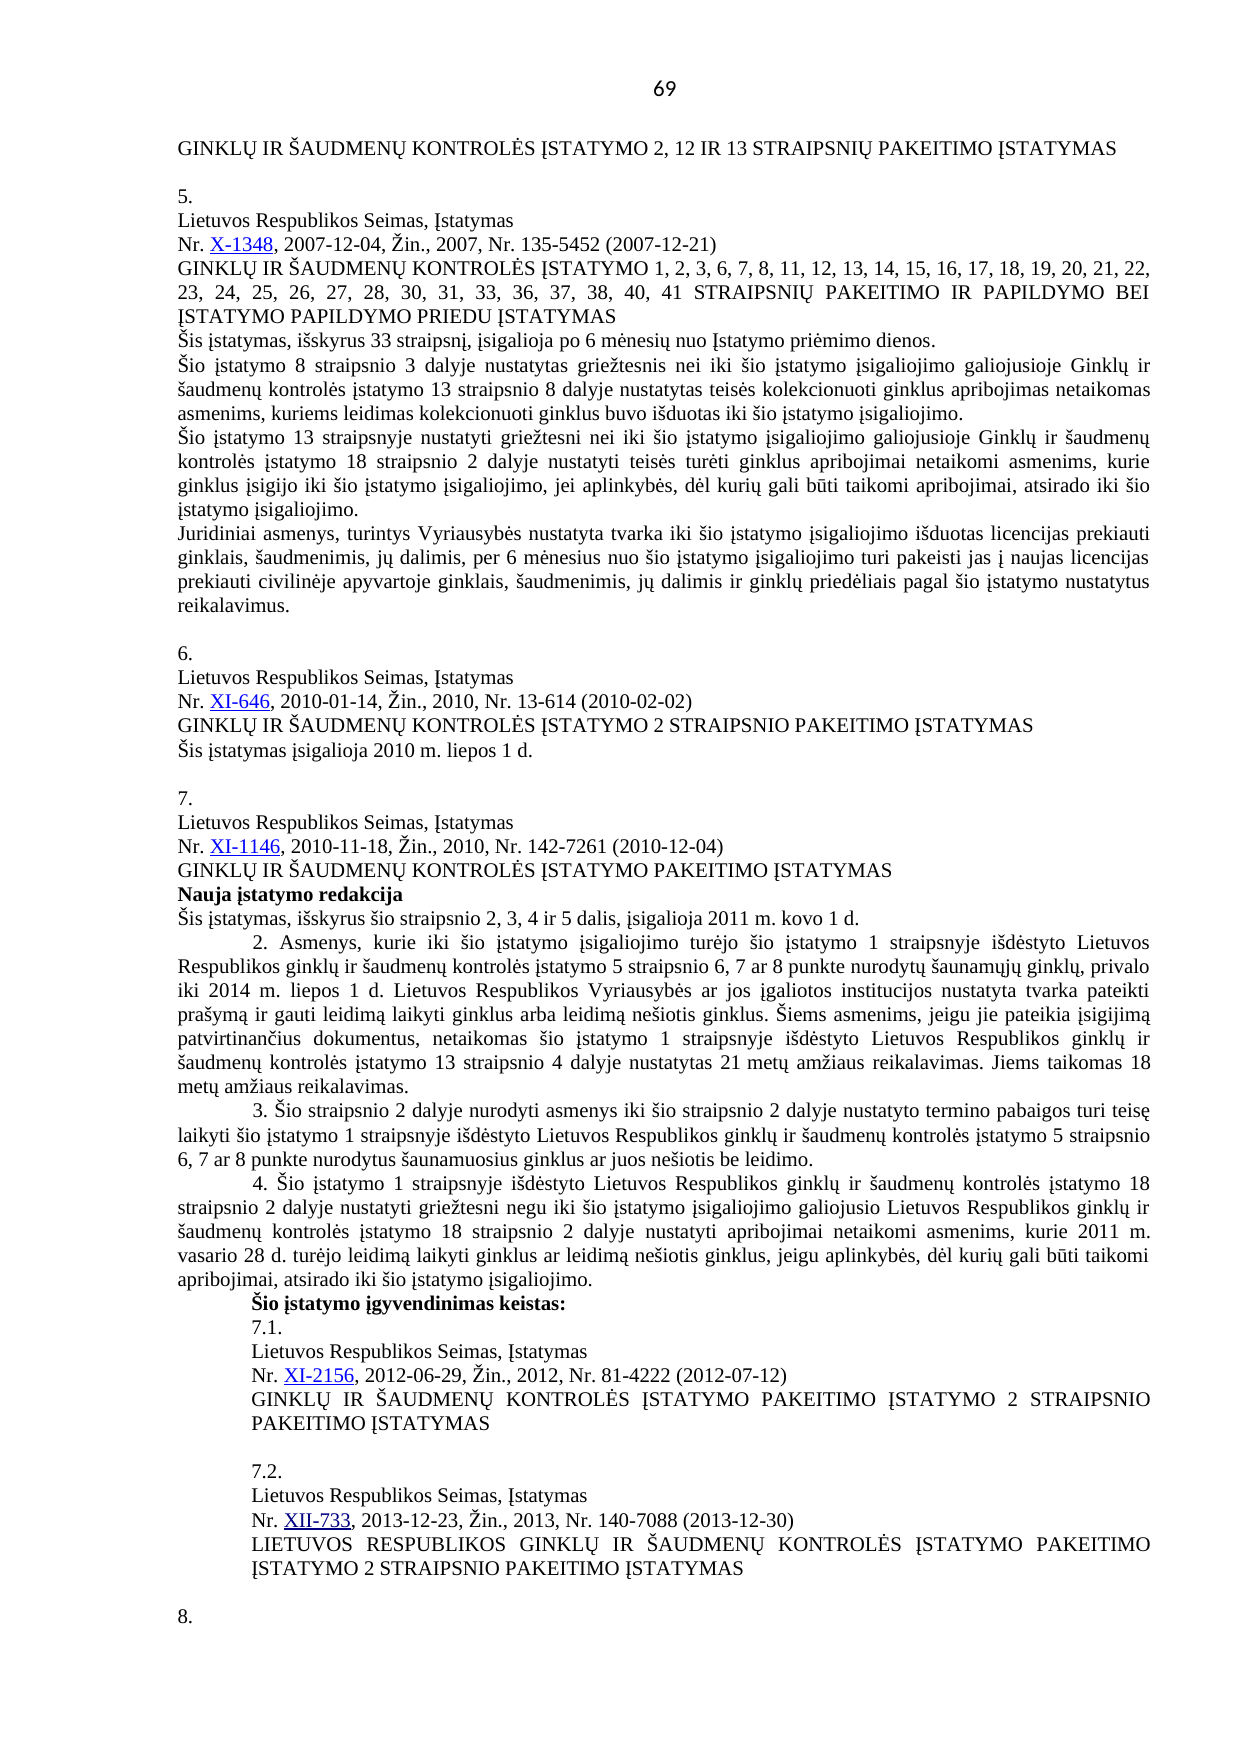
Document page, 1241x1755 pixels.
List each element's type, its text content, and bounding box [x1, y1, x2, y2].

text GINKLŲ IR ŠAUDMENŲ KONTROLĖS ĮSTATYMO PAKEITIMO ĮSTATYMO 2 STRAIPSNIO PAKEITIMO ĮSTATYMAS [251, 1387, 1152, 1435]
text Šio įstatymo 13 straipsnyje nustatyti griežtesni nei iki šio įstatymo įsigaliojimo galiojusioje Ginklų ir šaudmenų kontrolės įstatymo 18 straipsnio 2 dalyje nustatyti teisės turėti ginklus apribojimai netaikomi asmenims, kurie ginklus įsigijo iki šio įstatymo įsigaliojimo, jei aplinkybės, dėl kurių gali būti taikomi apribojimai, atsirado iki šio įstatymo įsigaliojimo. [177, 425, 1152, 521]
subtitle Lietuvos Respublikos Seimas, Įstatymas [177, 810, 1152, 834]
text 6. [177, 641, 1152, 665]
text Šis įstatymas, išskyrus šio straipsnio 2, 3, 4 ir 5 dalis, įsigalioja 2011 m. kovo 1 d. [177, 906, 1152, 930]
text GINKLŲ IR ŠAUDMENŲ KONTROLĖS ĮSTATYMO 2, 12 IR 13 STRAIPSNIŲ PAKEITIMO ĮSTATYMAS [177, 136, 1152, 160]
subtitle GINKLŲ IR ŠAUDMENŲ KONTROLĖS ĮSTATYMO PAKEITIMO ĮSTATYMAS [177, 858, 1152, 882]
text Nr. XI-646, 2010-01-14, Žin., 2010, Nr. 13-614 (2010-02-02) [177, 689, 1152, 713]
text Šis įstatymas įsigalioja 2010 m. liepos 1 d. [177, 737, 1152, 762]
text Šio įstatymo įgyvendinimas keistas: [177, 1291, 1152, 1315]
text 3. Šio straipsnio 2 dalyje nurodyti asmenys iki šio straipsnio 2 dalyje nustatyto termino pabaigos turi teisę laikyti šio įstatymo 1 straipsnyje išdėstyto Lietuvos Respublikos ginklų ir šaudmenų kontrolės įstatymo 5 straipsnio 6, 7 ar 8 punkte nurodytus šaunamuosius ginklus ar juos nešiotis be leidimo. [177, 1098, 1152, 1171]
text Nr. XII-733, 2013-12-23, Žin., 2013, Nr. 140-7088 (2013-12-30) [177, 1507, 1152, 1532]
text 7.1. [177, 1315, 1152, 1339]
text Nr. XI-1146, 2010-11-18, Žin., 2010, Nr. 142-7261 (2010-12-04) [177, 834, 1152, 858]
text 7.2. [177, 1459, 1152, 1483]
text 4. Šio įstatymo 1 straipsnyje išdėstyto Lietuvos Respublikos ginklų ir šaudmenų kontrolės įstatymo 18 straipsnio 2 dalyje nustatyti griežtesni negu iki šio įstatymo įsigaliojimo galiojusio Lietuvos Respublikos ginklų ir šaudmenų kontrolės įstatymo 18 straipsnio 2 dalyje nustatyti apribojimai netaikomi asmenims, kurie 2011 m. vasario 28 d. turėjo leidimą laikyti ginklus ar leidimą nešiotis ginklus, jeigu aplinkybės, dėl kurių gali būti taikomi apribojimai, atsirado iki šio įstatymo įsigaliojimo. [177, 1171, 1152, 1291]
text Lietuvos Respublikos Seimas, Įstatymas [177, 665, 1152, 689]
text Lietuvos Respublikos Seimas, Įstatymas [177, 1483, 1152, 1507]
text Šio įstatymo 8 straipsnio 3 dalyje nustatytas griežtesnis nei iki šio įstatymo įsigaliojimo galiojusioje Ginklų ir šaudmenų kontrolės įstatymo 13 straipsnio 8 dalyje nustatytas teisės kolekcionuoti ginklus apribojimas netaikomas asmenims, kuriems leidimas kolekcionuoti ginklus buvo išduotas iki šio įstatymo įsigaliojimo. [177, 352, 1152, 425]
text GINKLŲ IR ŠAUDMENŲ KONTROLĖS ĮSTATYMO 2 STRAIPSNIO PAKEITIMO ĮSTATYMAS [177, 713, 1152, 737]
text 7. [177, 786, 1152, 810]
text Nr. XI-2156, 2012-06-29, Žin., 2012, Nr. 81-4222 (2012-07-12) [177, 1363, 1152, 1387]
text Lietuvos Respublikos Seimas, Įstatymas [177, 208, 1152, 232]
text 8. [177, 1604, 1152, 1628]
text Lietuvos Respublikos Seimas, Įstatymas [177, 1339, 1152, 1363]
text Nauja įstatymo redakcija [177, 882, 1152, 906]
text 5. [177, 184, 1152, 208]
text Juridiniai asmenys, turintys Vyriausybės nustatyta tvarka iki šio įstatymo įsigaliojimo išduotas licencijas prekiauti ginklais, šaudmenimis, jų dalimis, per 6 mėnesius nuo šio įstatymo įsigaliojimo turi pakeisti jas į naujas licencijas prekiauti civilinėje apyvartoje ginklais, šaudmenimis, jų dalimis ir ginklų priedėliais pagal šio įstatymo nustatytus reikalavimus. [177, 521, 1152, 617]
text LIETUVOS RESPUBLIKOS GINKLŲ IR ŠAUDMENŲ KONTROLĖS ĮSTATYMO PAKEITIMO ĮSTATYMO 2 STRAIPSNIO PAKEITIMO ĮSTATYMAS [251, 1532, 1152, 1580]
text 2. Asmenys, kurie iki šio įstatymo įsigaliojimo turėjo šio įstatymo 1 straipsnyje išdėstyto Lietuvos Respublikos ginklų ir šaudmenų kontrolės įstatymo 5 straipsnio 6, 7 ar 8 punkte nurodytų šaunamųjų ginklų, privalo iki 2014 m. liepos 1 d. Lietuvos Respublikos Vyriausybės ar jos įgaliotos institucijos nustatyta tvarka pateikti prašymą ir gauti leidimą laikyti ginklus arba leidimą nešiotis ginklus. Šiems asmenims, jeigu jie pateikia įsigijimą patvirtinančius dokumentus, netaikomas šio įstatymo 1 straipsnyje išdėstyto Lietuvos Respublikos ginklų ir šaudmenų kontrolės įstatymo 13 straipsnio 4 dalyje nustatytas 21 metų amžiaus reikalavimas. Jiems taikomas 18 metų amžiaus reikalavimas. [177, 930, 1152, 1098]
text Šis įstatymas, išskyrus 33 straipsnį, įsigalioja po 6 mėnesių nuo Įstatymo priėmimo dienos. [177, 328, 1152, 352]
text Nr. X-1348, 2007-12-04, Žin., 2007, Nr. 135-5452 (2007-12-21) [177, 232, 1152, 256]
text GINKLŲ IR ŠAUDMENŲ KONTROLĖS ĮSTATYMO 1, 2, 3, 6, 7, 8, 11, 12, 13, 14, 15, 16, 17, 18, 19, 20, 21, 22, 23, 24, 25, 26, 27, 28, 30, 31, 33, 36, 37, 38, 40, 41 STRAIPSNIŲ PAKEITIMO IR PAPILDYMO BEI ĮSTATYMO PAPILDYMO PRIEDU ĮSTATYMAS [177, 256, 1152, 328]
